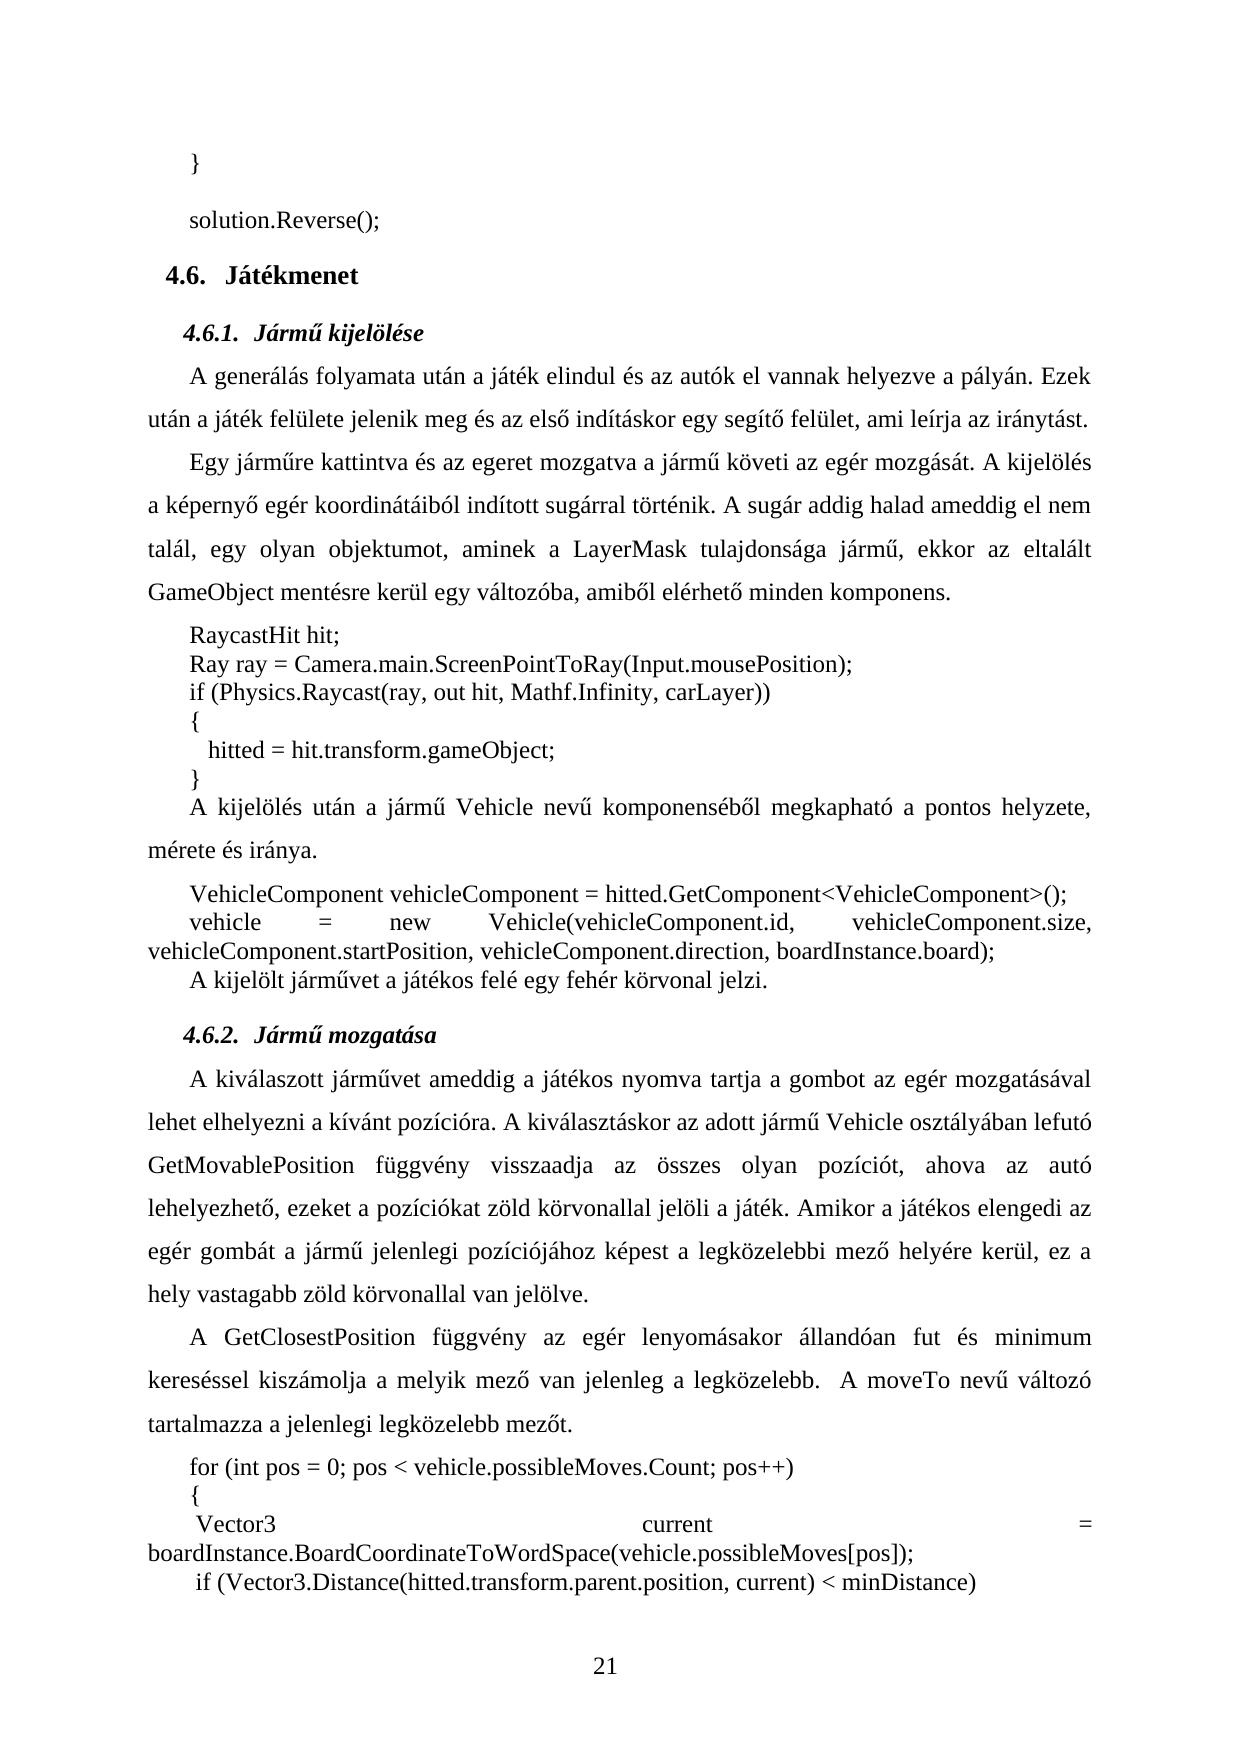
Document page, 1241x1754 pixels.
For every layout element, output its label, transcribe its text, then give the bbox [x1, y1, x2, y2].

text hitted = hit.transform.gameObject; [148, 735, 1092, 764]
text A kiválaszott járművet ameddig a játékos nyomva tartja a gombot az egér mozgatásával lehet elhelyezni a kívánt pozícióra. A kiválasztáskor az adott jármű Vehicle osztályában lefutó GetMovablePosition függvény visszaadja az összes olyan pozíciót, ahova az autó lehelyezhető, ezeket a pozíciókat zöld körvonallal jelöli a játék. Amikor a játékos elengedi az egér gombát a jármű jelenlegi pozíciójához képest a legközelebbi mező helyére kerül, ez a hely vastagabb zöld körvonallal van jelölve. [148, 1064, 1092, 1308]
text solution.Reverse(); [148, 205, 1092, 234]
text Ray ray = Camera.main.ScreenPointToRay(Input.mousePosition); [148, 649, 1092, 677]
subtitle Jármű kijelölése [183, 318, 1092, 347]
text RaycastHit hit; [148, 620, 1092, 649]
text { [148, 1481, 1092, 1509]
text A kijelölt járművet a játékos felé egy fehér körvonal jelzi. [148, 965, 1092, 994]
text { [148, 706, 1092, 735]
text A generálás folyamata után a játék elindul és az autók el vannak helyezve a pályán. Ezek után a játék felülete jelenik meg és az első indításkor egy segítő felület, ami leírja az iránytást. [148, 361, 1092, 433]
text for (int pos = 0; pos < vehicle.possibleMoves.Count; pos++) [148, 1452, 1092, 1481]
subtitle Játékmenet [165, 259, 1092, 290]
text Vector3 current = boardInstance.BoardCoordinateToWordSpace(vehicle.possibleMoves[pos]); [148, 1509, 1092, 1567]
text if (Physics.Raycast(ray, out hit, Mathf.Infinity, carLayer)) [148, 677, 1092, 706]
text vehicle = new Vehicle(vehicleComponent.id, vehicleComponent.size, vehicleComponent.startPosition, vehicleComponent.direction, boardInstance.board); [148, 907, 1092, 965]
text A GetClosestPosition függvény az egér lenyomásakor állandóan fut és minimum kereséssel kiszámolja a melyik mező van jelenleg a legközelebb. A moveTo nevű változó tartalmazza a jelenlegi legközelebb mezőt. [148, 1322, 1092, 1437]
text VehicleComponent vehicleComponent = hitted.GetComponent<VehicleComponent>(); [148, 879, 1092, 907]
text } [148, 148, 1092, 176]
text Egy járműre kattintva és az egeret mozgatva a jármű követi az egér mozgását. A kijelölés a képernyő egér koordinátáiból indított sugárral történik. A sugár addig halad ameddig el nem talál, egy olyan objektumot, aminek a LayerMask tulajdonsága jármű, ekkor az eltalált GameObject mentésre kerül egy változóba, amiből elérhető minden komponens. [148, 447, 1092, 606]
subtitle Jármű mozgatása [183, 1021, 1092, 1049]
text if (Vector3.Distance(hitted.transform.parent.position, current) < minDistance) [148, 1567, 1092, 1596]
text } [148, 764, 1092, 792]
text A kijelölés után a jármű Vehicle nevű komponenséből megkapható a pontos helyzete, mérete és iránya. [148, 792, 1092, 864]
